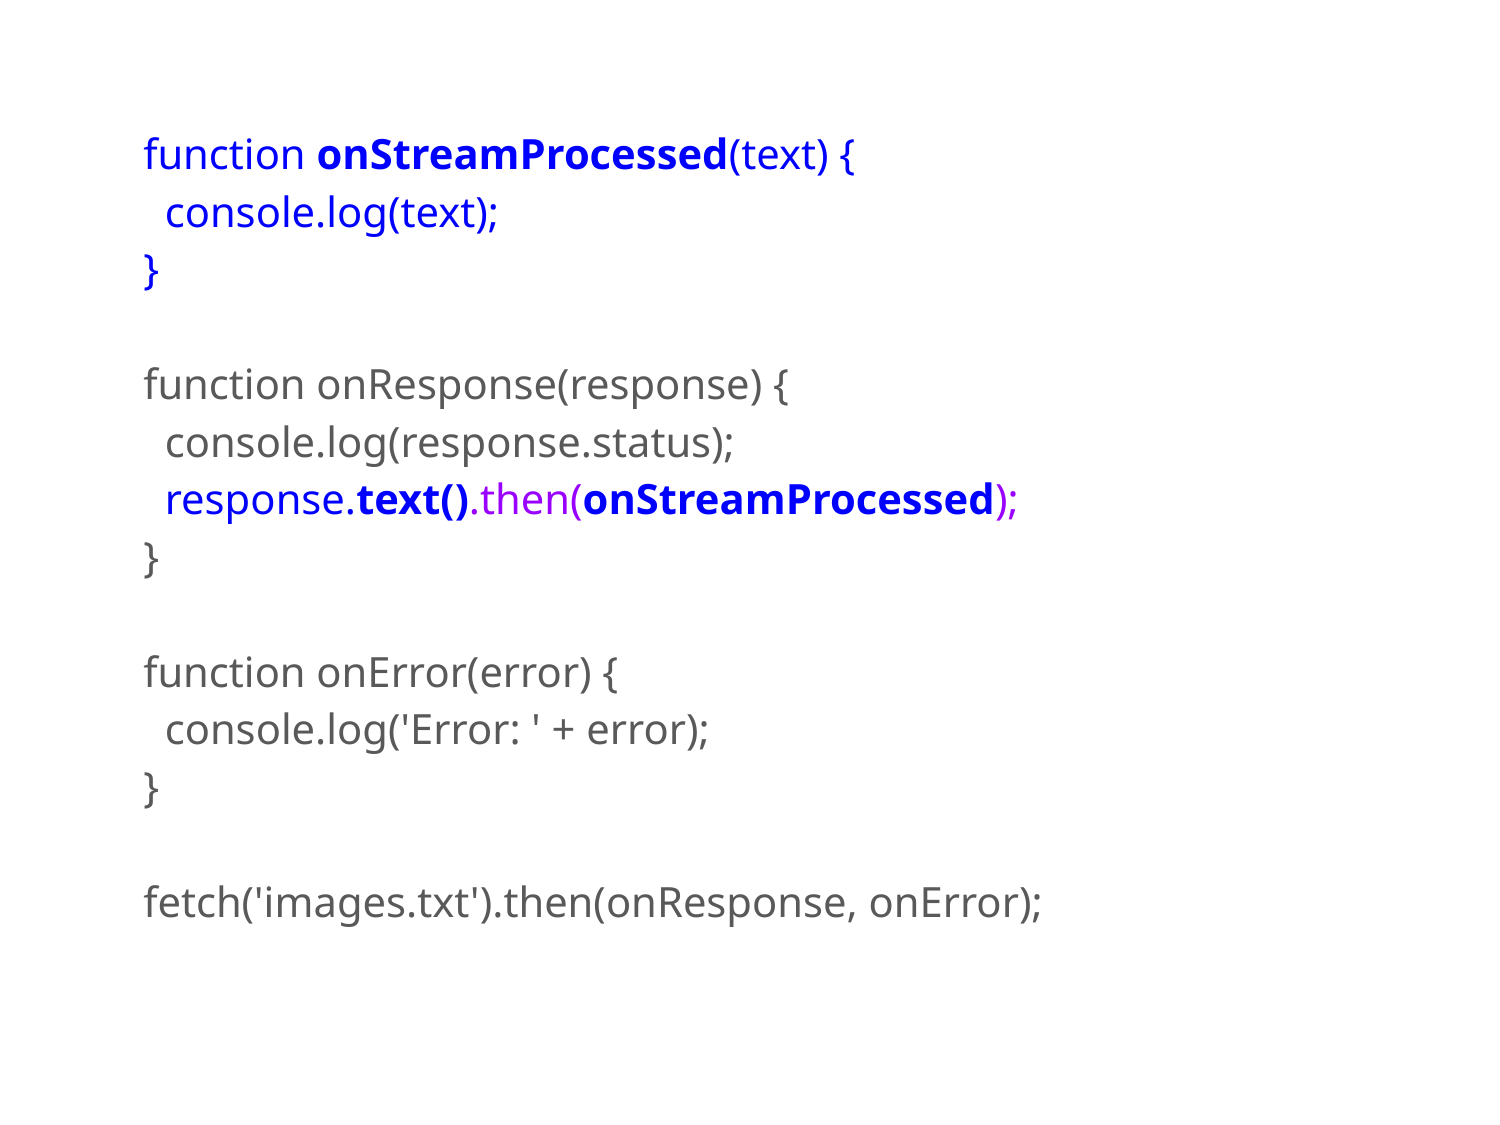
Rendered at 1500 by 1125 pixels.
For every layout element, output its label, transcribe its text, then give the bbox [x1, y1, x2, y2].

list function onStreamProcessed(text) { console.log(text); } function onResponse(response) { console.log(response.status); response.text().then(onStreamProcessed); } function onError(error) { console.log('Error: ' + error); } fetch('images.txt').then(onResponse, onError); [128, 105, 1372, 970]
